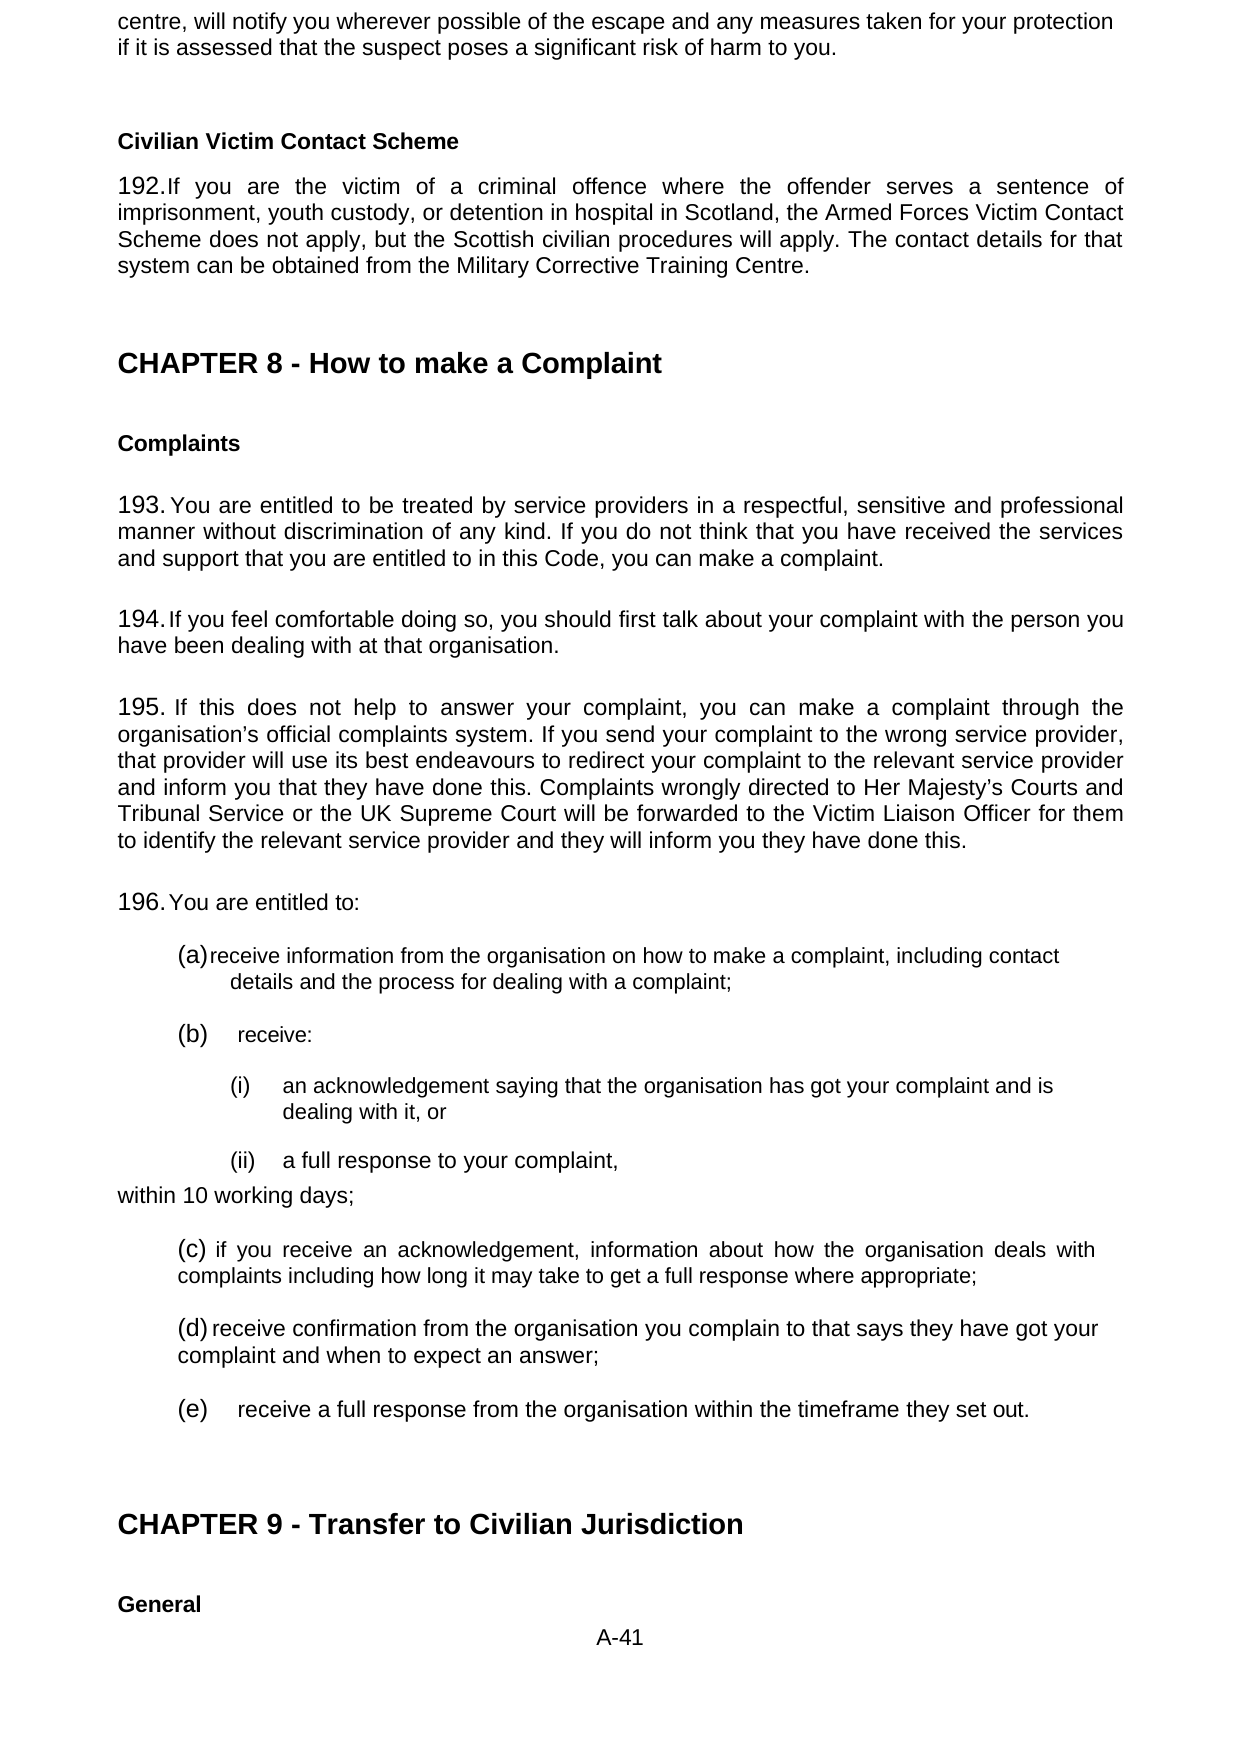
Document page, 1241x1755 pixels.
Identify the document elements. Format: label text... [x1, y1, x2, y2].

subtitle CHAPTER 8 - How to make a Complaint [117, 347, 1143, 380]
list if you receive an acknowledgement, information about how the organisation deals with complaints including how long it may take to get a full response where appropriate; [177, 1234, 1124, 1288]
list receive: [177, 1019, 1143, 1047]
list You are entitled to be treated by service providers in a respectful, sensitive and professional manner without discrimination of any kind. If you do not think that you have received the services and support that you are entitled to in this Code, you can make a complaint. [117, 489, 1124, 571]
list receive information from the organisation on how to make a complaint, including contact details and the process for dealing with a complaint; [177, 940, 1124, 994]
subtitle General [117, 1591, 1143, 1617]
list You are entitled to: [117, 886, 1143, 915]
list If this does not help to answer your complaint, you can make a complaint through the organisation’s official complaints system. If you send your complaint to the wrong service provider, that provider will use its best endeavours to redirect your complaint to the relevant service provider and inform you that they have done this. Complaints wrongly directed to Her Majesty’s Courts and Tribunal Service or the UK Supreme Court will be forwarded to the Victim Liaison Officer for them to identify the relevant service provider and they will inform you they have done this. [117, 692, 1124, 853]
list If you are the victim of a criminal offence where the offender serves a sentence of imprisonment, youth custody, or detention in hospital in Scotland, the Armed Forces Victim Contact Scheme does not apply, but the Scottish civilian procedures will apply. The contact details for that system can be obtained from the Military Corrective Training Centre. [117, 171, 1124, 278]
subtitle CHAPTER 9 - Transfer to Civilian Jurisdiction [117, 1507, 1143, 1541]
list an acknowledgement saying that the organisation has got your complaint and is dealing with it, or [230, 1072, 1054, 1124]
text centre, will notify you wherever possible of the escape and any measures taken for your protection if it is assessed that the suspect poses a significant risk of harm to you. [117, 8, 1124, 61]
subtitle Civilian Victim Contact Scheme [117, 128, 1143, 154]
list receive confirmation from the organisation you complain to that says they have got your complaint and when to expect an answer; [177, 1313, 1124, 1368]
list a full response to your complaint, within 10 working days; [117, 1147, 620, 1208]
list receive a full response from the organisation within the timeframe they set out. [177, 1393, 1143, 1422]
list If you feel comfortable doing so, you should first talk about your complaint with the person you have been dealing with at that organisation. [117, 605, 1124, 659]
subtitle Complaints [117, 430, 1143, 457]
